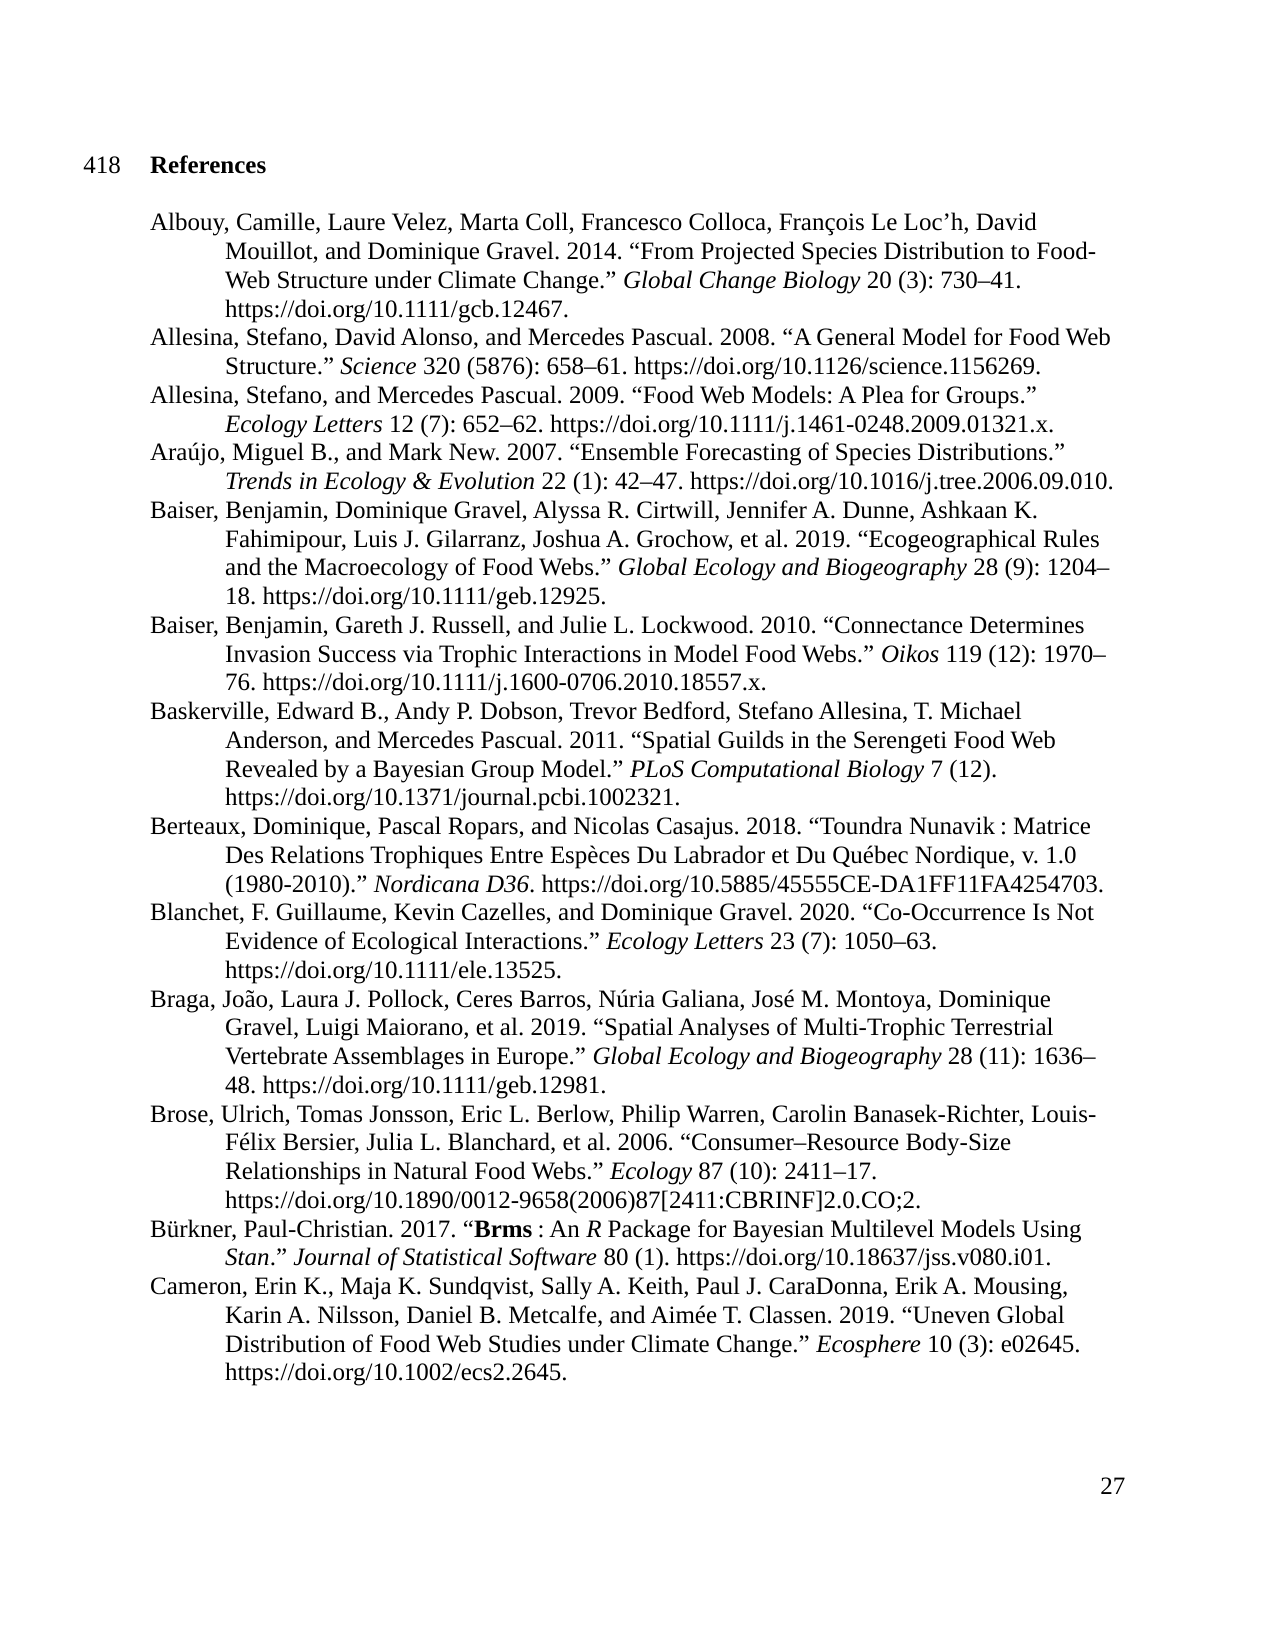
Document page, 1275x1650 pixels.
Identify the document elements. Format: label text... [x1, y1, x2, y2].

text Baskerville, Edward B., Andy P. Dobson, Trevor Bedford, Stefano Allesina, T. Michael Anderson, and Mercedes Pascual. 2011. “Spatial Guilds in the Serengeti Food Web Revealed by a Bayesian Group Model.” PLoS Computational Biology 7 (12). https://doi.org/10.1371/journal.pcbi.1002321. [150, 696, 1125, 811]
text References [150, 150, 1125, 179]
text Blanchet, F. Guillaume, Kevin Cazelles, and Dominique Gravel. 2020. “Co-Occurrence Is Not Evidence of Ecological Interactions.” Ecology Letters 23 (7): 1050–63. https://doi.org/10.1111/ele.13525. [150, 897, 1125, 984]
text Braga, João, Laura J. Pollock, Ceres Barros, Núria Galiana, José M. Montoya, Dominique Gravel, Luigi Maiorano, et al. 2019. “Spatial Analyses of Multi-Trophic Terrestrial Vertebrate Assemblages in Europe.” Global Ecology and Biogeography 28 (11): 1636–48. https://doi.org/10.1111/geb.12981. [150, 984, 1125, 1099]
text Brose, Ulrich, Tomas Jonsson, Eric L. Berlow, Philip Warren, Carolin Banasek-Richter, Louis-Félix Bersier, Julia L. Blanchard, et al. 2006. “Consumer–Resource Body-Size Relationships in Natural Food Webs.” Ecology 87 (10): 2411–17. https://doi.org/10.1890/0012-9658(2006)87[2411:CBRINF]2.0.CO;2. [150, 1099, 1125, 1214]
text Baiser, Benjamin, Gareth J. Russell, and Julie L. Lockwood. 2010. “Connectance Determines Invasion Success via Trophic Interactions in Model Food Webs.” Oikos 119 (12): 1970–76. https://doi.org/10.1111/j.1600-0706.2010.18557.x. [150, 610, 1125, 696]
text Allesina, Stefano, and Mercedes Pascual. 2009. “Food Web Models: A Plea for Groups.” Ecology Letters 12 (7): 652–62. https://doi.org/10.1111/j.1461-0248.2009.01321.x. [150, 380, 1125, 437]
text Berteaux, Dominique, Pascal Ropars, and Nicolas Casajus. 2018. “Toundra Nunavik : Matrice Des Relations Trophiques Entre Espèces Du Labrador et Du Québec Nordique, v. 1.0 (1980-2010).” Nordicana D36. https://doi.org/10.5885/45555CE-DA1FF11FA4254703. [150, 811, 1125, 897]
text Araújo, Miguel B., and Mark New. 2007. “Ensemble Forecasting of Species Distributions.” Trends in Ecology & Evolution 22 (1): 42–47. https://doi.org/10.1016/j.tree.2006.09.010. [150, 437, 1125, 495]
text Allesina, Stefano, David Alonso, and Mercedes Pascual. 2008. “A General Model for Food Web Structure.” Science 320 (5876): 658–61. https://doi.org/10.1126/science.1156269. [150, 322, 1125, 380]
text Albouy, Camille, Laure Velez, Marta Coll, Francesco Colloca, François Le Loc’h, David Mouillot, and Dominique Gravel. 2014. “From Projected Species Distribution to Food-Web Structure under Climate Change.” Global Change Biology 20 (3): 730–41. https://doi.org/10.1111/gcb.12467. [150, 207, 1125, 322]
text Cameron, Erin K., Maja K. Sundqvist, Sally A. Keith, Paul J. CaraDonna, Erik A. Mousing, Karin A. Nilsson, Daniel B. Metcalfe, and Aimée T. Classen. 2019. “Uneven Global Distribution of Food Web Studies under Climate Change.” Ecosphere 10 (3): e02645. https://doi.org/10.1002/ecs2.2645. [150, 1271, 1125, 1386]
text Bürkner, Paul-Christian. 2017. “Brms : An R Package for Bayesian Multilevel Models Using Stan.” Journal of Statistical Software 80 (1). https://doi.org/10.18637/jss.v080.i01. [150, 1214, 1125, 1271]
text Baiser, Benjamin, Dominique Gravel, Alyssa R. Cirtwill, Jennifer A. Dunne, Ashkaan K. Fahimipour, Luis J. Gilarranz, Joshua A. Grochow, et al. 2019. “Ecogeographical Rules and the Macroecology of Food Webs.” Global Ecology and Biogeography 28 (9): 1204–18. https://doi.org/10.1111/geb.12925. [150, 495, 1125, 610]
